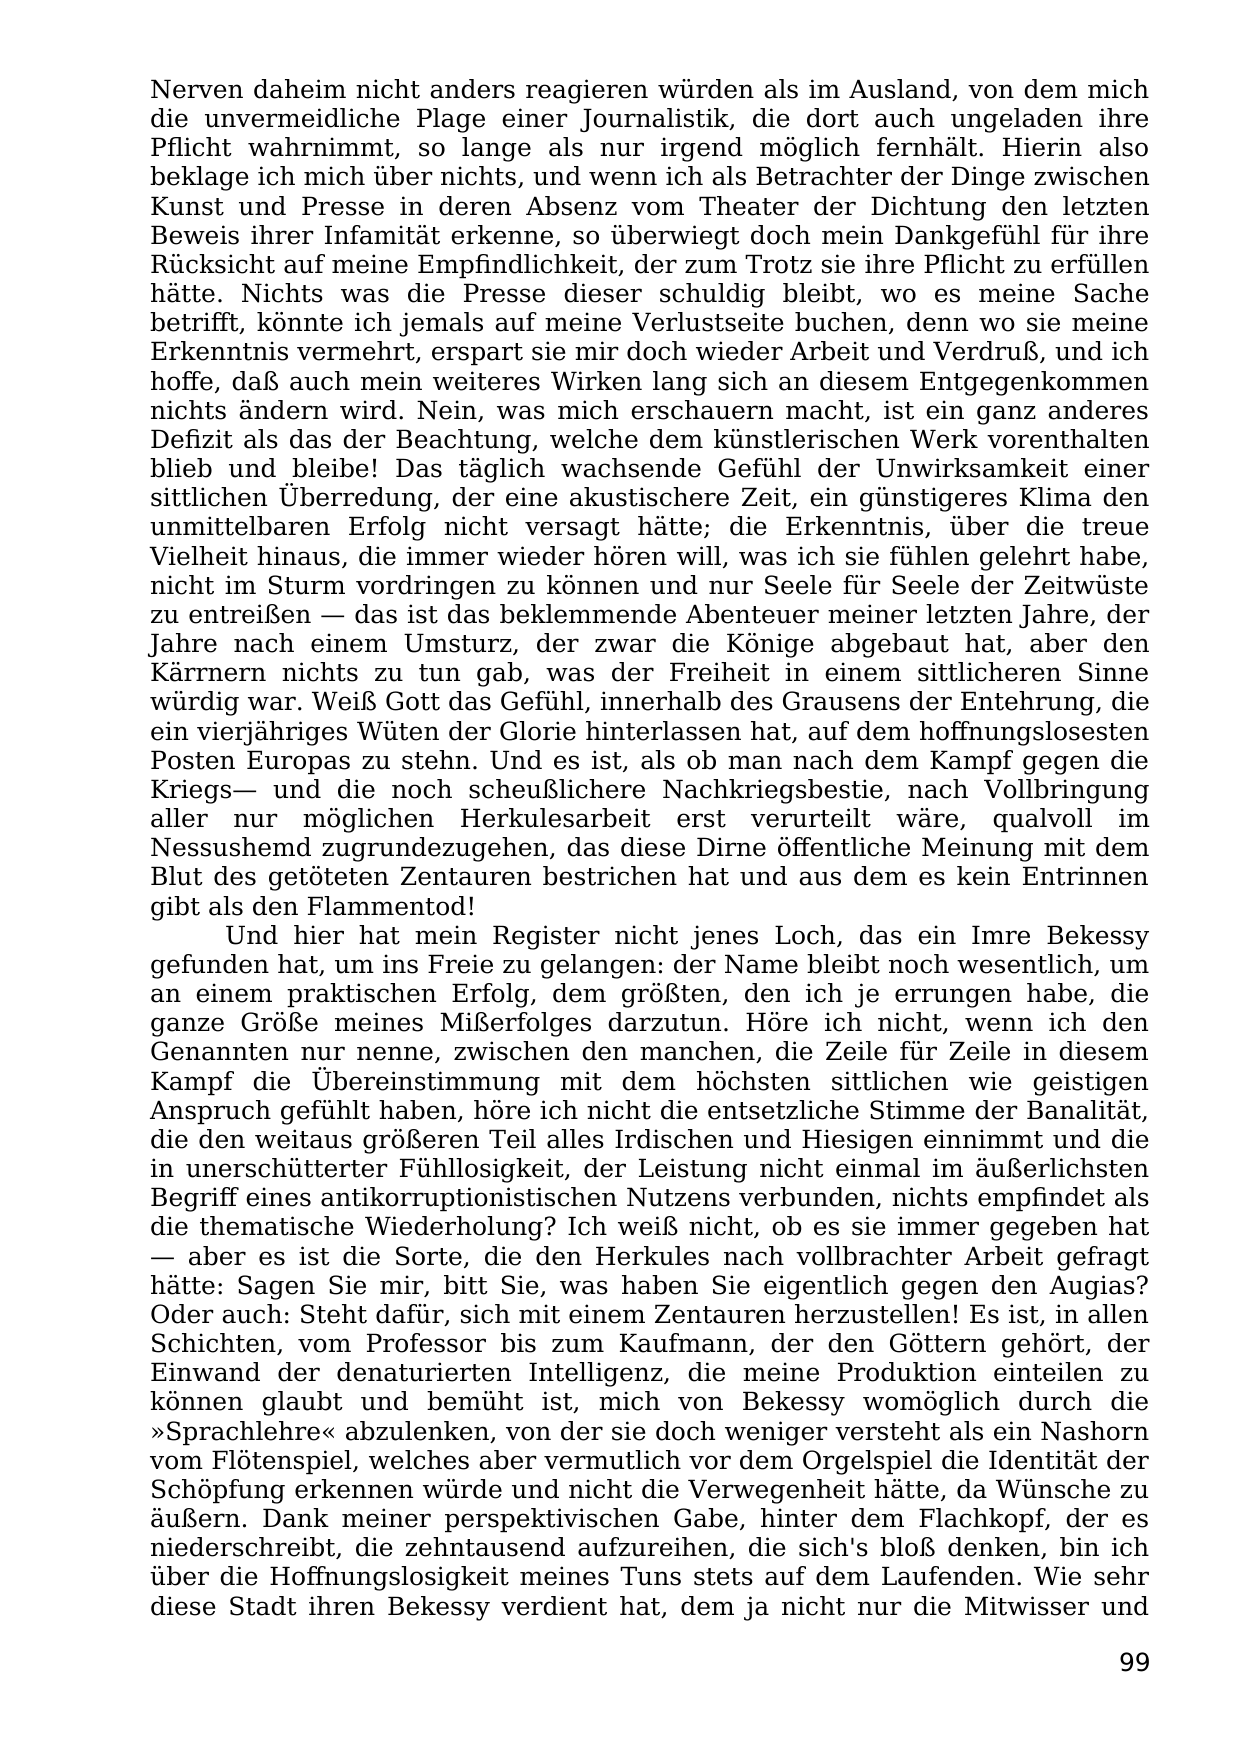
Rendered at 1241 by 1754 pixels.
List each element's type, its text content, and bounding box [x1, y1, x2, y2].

text Nerven daheim nicht anders reagieren würden als im Ausland, von dem mich die unvermeidliche Plage einer Journalistik, die dort auch ungeladen ihre Pflicht wahrnimmt, so lange als nur irgend möglich fernhält. Hierin also beklage ich mich über nichts, und wenn ich als Betrachter der Dinge zwischen Kunst und Presse in deren Absenz vom Theater der Dichtung den letzten Beweis ihrer Infamität erkenne, so überwiegt doch mein Dankgefühl für ihre Rücksicht auf meine Empfindlichkeit, der zum Trotz sie ihre Pflicht zu erfüllen hätte. Nichts was die Presse dieser schuldig bleibt, wo es meine Sache betrifft, könnte ich jemals auf meine Verlustseite buchen, denn wo sie meine Erkenntnis vermehrt, erspart sie mir doch wieder Arbeit und Verdruß, und ich hoffe, daß auch mein weiteres Wirken lang sich an diesem Entgegenkommen nichts ändern wird. Nein, was mich erschauern macht, ist ein ganz anderes Defizit als das der Beachtung, welche dem künstlerischen Werk vorenthalten blieb und bleibe! Das täglich wachsende Gefühl der Unwirksamkeit einer sittlichen Überredung, der eine akustischere Zeit, ein günstigeres Klima den unmittelbaren Erfolg nicht versagt hätte; die Erkenntnis, über die treue Vielheit hinaus, die immer wieder hören will, was ich sie fühlen gelehrt habe, nicht im Sturm vordringen zu können und nur Seele für Seele der Zeitwüste zu entreißen — das ist das beklemmende Abenteuer meiner letzten Jahre, der Jahre nach einem Umsturz, der zwar die Könige abgebaut hat, aber den Kärrnern nichts zu tun gab, was der Freiheit in einem sittlicheren Sinne würdig war. Weiß Gott das Gefühl, innerhalb des Grausens der Entehrung, die ein vierjähriges Wüten der Glorie hinterlassen hat, auf dem hoffnungslosesten Posten Europas zu stehn. Und es ist, als ob man nach dem Kampf gegen die Kriegs— und die noch scheußlichere Nachkriegsbestie, nach Vollbringung aller nur möglichen Herkulesarbeit erst verurteilt wäre, qualvoll im Nessushemd zugrundezugehen, das diese Dirne öffentliche Meinung mit dem Blut des getöteten Zentauren bestrichen hat und aus dem es kein Entrinnen gibt als den Flammentod! [150, 75, 1151, 921]
text Und hier hat mein Register nicht jenes Loch, das ein Imre Bekessy gefunden hat, um ins Freie zu gelangen: der Name bleibt noch wesentlich, um an einem praktischen Erfolg, dem größten, den ich je errungen habe, die ganze Größe meines Mißerfolges darzutun. Höre ich nicht, wenn ich den Genannten nur nenne, zwischen den manchen, die Zeile für Zeile in diesem Kampf die Übereinstimmung mit dem höchsten sittlichen wie geistigen Anspruch gefühlt haben, höre ich nicht die entsetzliche Stimme der Banalität, die den weitaus größeren Teil alles Irdischen und Hiesigen einnimmt und die in unerschütterter Fühllosigkeit, der Leistung nicht einmal im äußerlichsten Begriff eines antikorruptionistischen Nutzens verbunden, nichts empfindet als die thematische Wiederholung? Ich weiß nicht, ob es sie immer gegeben hat — aber es ist die Sorte, die den Herkules nach vollbrachter Arbeit gefragt hätte: Sagen Sie mir, bitt Sie, was haben Sie eigentlich gegen den Augias? Oder auch: Steht dafür, sich mit einem Zentauren herzustellen! Es ist, in allen Schichten, vom Professor bis zum Kaufmann, der den Göttern gehört, der Einwand der denaturierten Intelligenz, die meine Produktion einteilen zu können glaubt und bemüht ist, mich von Bekessy womöglich durch die »Sprachlehre« abzulenken, von der sie doch weniger versteht als ein Nashorn vom Flötenspiel, welches aber vermutlich vor dem Orgelspiel die Identität der Schöpfung erkennen würde und nicht die Verwegenheit hätte, da Wünsche zu äußern. Dank meiner perspektivischen Gabe, hinter dem Flachkopf, der es niederschreibt, die zehntausend aufzureihen, die sich's bloß denken, bin ich über die Hoffnungslosigkeit meines Tuns stets auf dem Laufenden. Wie sehr diese Stadt ihren Bekessy verdient hat, dem ja nicht nur die Mitwisser und [150, 921, 1151, 1621]
